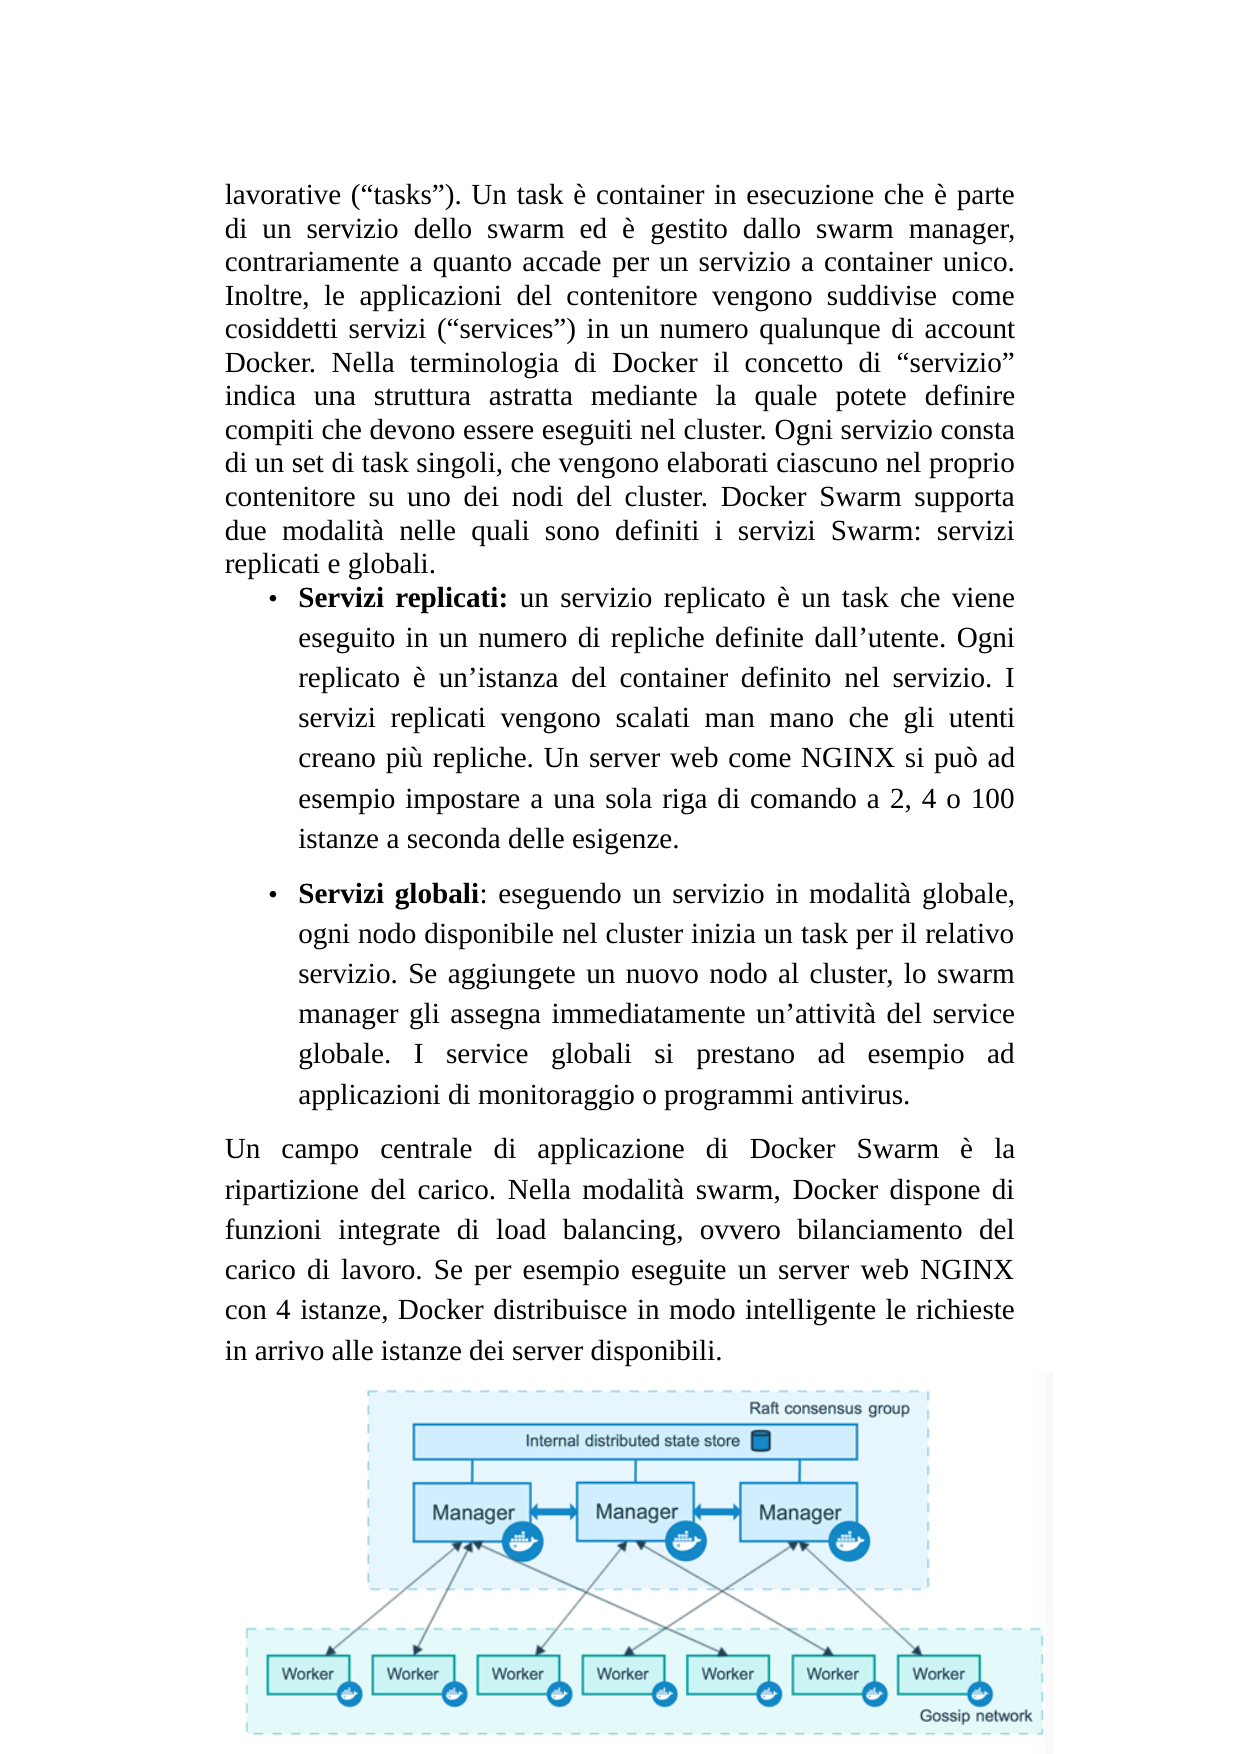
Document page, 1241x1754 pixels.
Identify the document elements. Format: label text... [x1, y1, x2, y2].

list Servizi replicati: un servizio replicato è un task che viene eseguito in un numero di repliche definite dall’utente. Ogni replicato è un’istanza del container definito nel servizio. I servizi replicati vengono scalati man mano che gli utenti creano più repliche. Un server web come NGINX si può ad esempio impostare a una sola riga di comando a 2, 4 o 100 istanze a seconda delle esigenze. [269, 580, 1016, 854]
text Un campo centrale di applicazione di Docker Swarm è la ripartizione del carico. Nella modalità swarm, Docker dispone di funzioni integrate di load balancing, ovvero bilanciamento del carico di lavoro. Se per esempio eseguite un server web NGINX con 4 istanze, Docker distribuisce in modo intelligente le richieste in arrivo alle istanze dei server disponibili. [224, 1132, 1016, 1366]
picture [238, 1372, 1053, 1754]
list Servizi globali: eseguendo un servizio in modalità globale, ogni nodo disponibile nel cluster inizia un task per il relativo servizio. Se aggiungete un nuovo nodo al cluster, lo swarm manager gli assegna immediatamente un’attività del service globale. I service globali si prestano ad esempio ad applicazioni di monitoraggio o programmi antivirus. [269, 876, 1016, 1110]
text lavorative (“tasks”). Un task è container in esecuzione che è parte di un servizio dello swarm ed è gestito dallo swarm manager, contrariamente a quanto accade per un servizio a container unico. Inoltre, le applicazioni del contenitore vengono suddivise come cosiddetti servizi (“services”) in un numero qualunque di account Docker. Nella terminologia di Docker il concetto di “servizio” indica una struttura astratta mediante la quale potete definire compiti che devono essere eseguiti nel cluster. Ogni servizio consta di un set di task singoli, che vengono elaborati ciascuno nel proprio contenitore su uno dei nodi del cluster. Docker Swarm supporta due modalità nelle quali sono definiti i servizi Swarm: servizi replicati e globali. [224, 177, 1016, 580]
